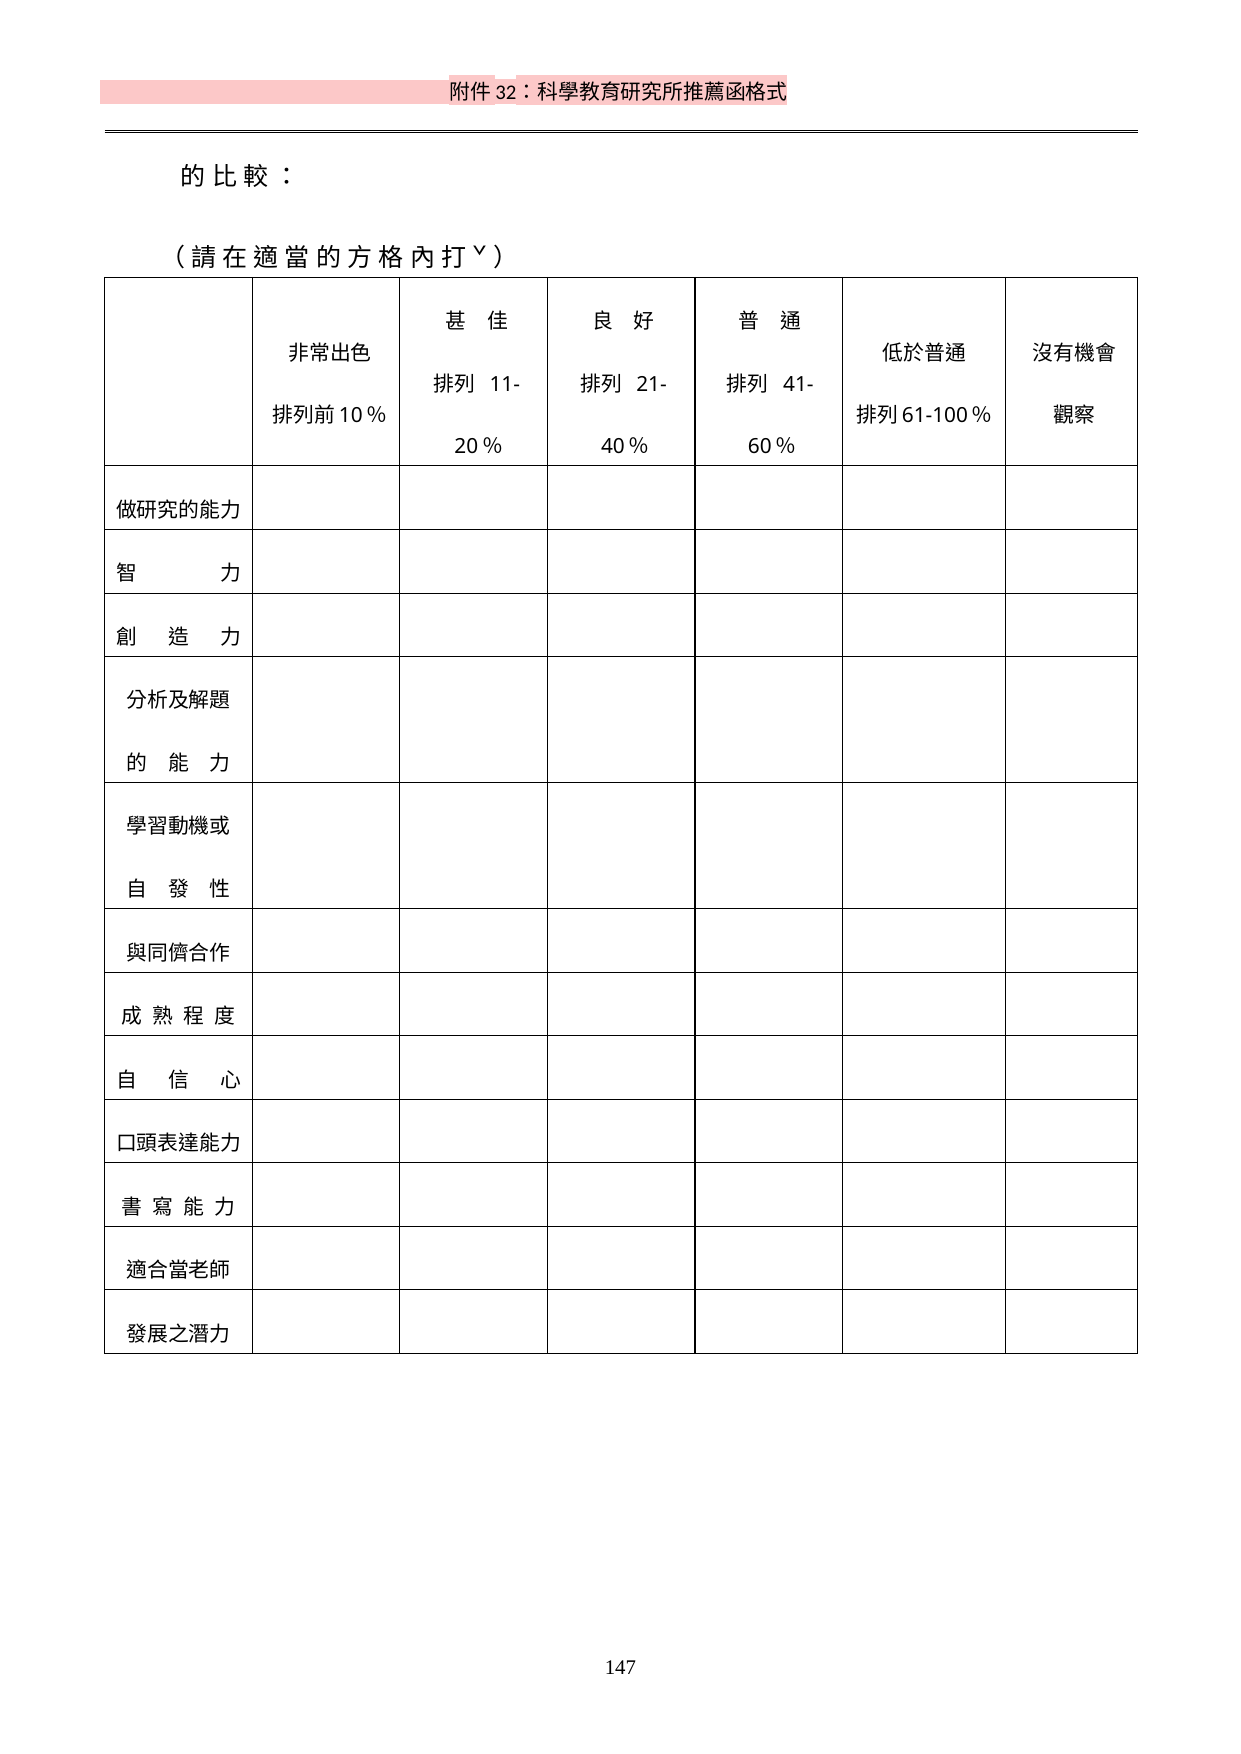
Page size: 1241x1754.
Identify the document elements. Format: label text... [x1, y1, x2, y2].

table_cell [253, 1227, 399, 1289]
table_cell [1006, 466, 1137, 529]
table_cell [1006, 1290, 1137, 1353]
table_cell 非常出色 排列前10％ [253, 278, 399, 465]
table_cell [843, 973, 1005, 1035]
table_cell 良 好 排列 21-40％ [548, 278, 694, 465]
table_cell [843, 594, 1005, 656]
table_cell [696, 783, 842, 908]
table_cell 成 熟 程 度 [105, 973, 252, 1035]
table_cell [696, 530, 842, 592]
table_cell [253, 1036, 399, 1099]
table_cell 創 造 力 [105, 594, 252, 656]
table_cell 沒有機會 觀察 [1006, 278, 1137, 465]
table_cell [400, 1163, 547, 1226]
table_cell [1006, 1227, 1137, 1289]
table_cell 口頭表達能力 [105, 1100, 252, 1162]
table_cell [253, 1290, 399, 1353]
table_cell 做研究的能力 [105, 466, 252, 529]
table_cell 低於普通 排列61-100％ [843, 278, 1005, 465]
table_cell [253, 973, 399, 1035]
table_cell [696, 909, 842, 972]
table_cell 發展之潛力 [105, 1290, 252, 1353]
table_cell [253, 1163, 399, 1226]
table_cell [696, 1036, 842, 1099]
table_cell [1006, 909, 1137, 972]
table_cell [843, 466, 1005, 529]
table_cell 書 寫 能 力 [105, 1163, 252, 1226]
table_cell [400, 466, 547, 529]
table_cell [696, 1163, 842, 1226]
table_cell [253, 466, 399, 529]
table_cell [400, 1100, 547, 1162]
table_cell [253, 783, 399, 908]
table_cell [1006, 783, 1137, 908]
table_cell [1006, 1100, 1137, 1162]
table_cell [1006, 657, 1137, 782]
table_cell [548, 1163, 694, 1226]
table_cell [400, 1227, 547, 1289]
table_cell [1006, 1036, 1137, 1099]
table_cell [843, 657, 1005, 782]
table_cell [548, 657, 694, 782]
table_cell [696, 466, 842, 529]
table_cell [548, 783, 694, 908]
table_cell [843, 1100, 1005, 1162]
table_cell [548, 1100, 694, 1162]
table_cell 普 通 排列 41-60％ [696, 278, 842, 465]
table_cell [253, 594, 399, 656]
table_cell [253, 530, 399, 592]
table_cell [548, 530, 694, 592]
table_cell 智 力 [105, 530, 252, 592]
table_cell [400, 909, 547, 972]
table_cell [696, 1227, 842, 1289]
table_cell [696, 1290, 842, 1353]
table_cell [548, 1036, 694, 1099]
table_cell [400, 1290, 547, 1353]
table_cell [253, 909, 399, 972]
table_cell 自 信 心 [105, 1036, 252, 1099]
table_cell [1006, 1163, 1137, 1226]
table_cell [400, 783, 547, 908]
table_cell [548, 594, 694, 656]
table_cell [400, 657, 547, 782]
table_cell [1006, 530, 1137, 592]
table_cell [696, 973, 842, 1035]
table_cell [400, 530, 547, 592]
table_cell [696, 1100, 842, 1162]
table_cell [548, 1227, 694, 1289]
table_cell [400, 1036, 547, 1099]
table_cell [696, 657, 842, 782]
table_cell [1006, 973, 1137, 1035]
table_cell [253, 657, 399, 782]
table_cell 適合當老師 [105, 1227, 252, 1289]
table_cell [843, 783, 1005, 908]
table_cell [843, 909, 1005, 972]
table_cell [105, 278, 252, 465]
table_cell [253, 1100, 399, 1162]
table_cell 甚 佳 排列 11-20％ [400, 278, 547, 465]
table_cell [843, 530, 1005, 592]
table_cell [548, 973, 694, 1035]
table_cell [400, 973, 547, 1035]
table_cell [843, 1163, 1005, 1226]
table_cell [548, 1290, 694, 1353]
table_cell 與同儕合作 [105, 909, 252, 972]
table_cell 分析及解題 的 能 力 [105, 657, 252, 782]
table_cell [548, 466, 694, 529]
table_cell [843, 1036, 1005, 1099]
table_cell [400, 594, 547, 656]
table_cell 的比較： （請在適當的方格內打ˇ） [105, 133, 1138, 277]
table_cell [843, 1227, 1005, 1289]
table_cell 學習動機或 自 發 性 [105, 783, 252, 908]
table_cell [843, 1290, 1005, 1353]
table_cell [1006, 594, 1137, 656]
table_cell [548, 909, 694, 972]
table_cell [696, 594, 842, 656]
